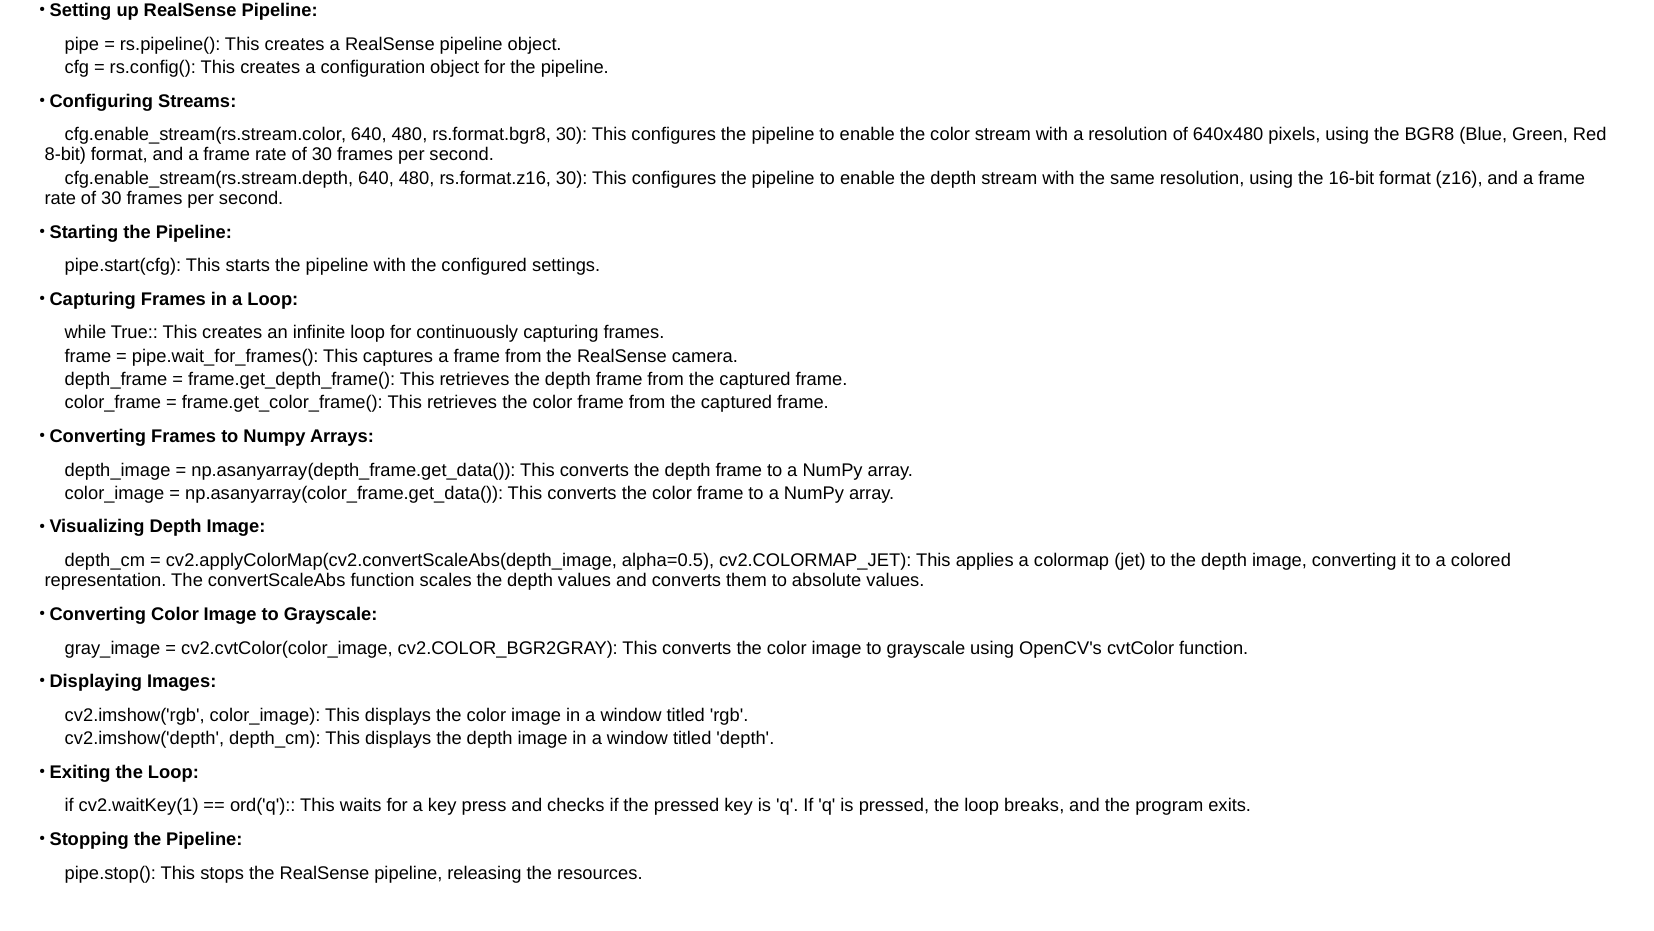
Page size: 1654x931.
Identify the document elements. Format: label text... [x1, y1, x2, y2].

list Setting up RealSense Pipeline: pipe = rs.pipeline(): This creates a RealSense pipeline object. cfg = rs.config(): This creates a configuration object for the pipeline. Configuring Streams: cfg.enable_stream(rs.stream.color, 640, 480, rs.format.bgr8, 30): This configures the pipeline to enable the color stream with a resolution of 640x480 pixels, using the BGR8 (Blue, Green, Red 8-bit) format, and a frame rate of 30 frames per second. cfg.enable_stream(rs.stream.depth, 640, 480, rs.format.z16, 30): This configures the pipeline to enable the depth stream with the same resolution, using the 16-bit format (z16), and a frame rate of 30 frames per second. Starting the Pipeline: pipe.start(cfg): This starts the pipeline with the configured settings. Capturing Frames in a Loop: while True:: This creates an infinite loop for continuously capturing frames. frame = pipe.wait_for_frames(): This captures a frame from the RealSense camera. depth_frame = frame.get_depth_frame(): This retrieves the depth frame from the captured frame. color_frame = frame.get_color_frame(): This retrieves the color frame from the captured frame. Converting Frames to Numpy Arrays: depth_image = np.asanyarray(depth_frame.get_data()): This converts the depth frame to a NumPy array. color_image = np.asanyarray(color_frame.get_data()): This converts the color frame to a NumPy array. Visualizing Depth Image: depth_cm = cv2.applyColorMap(cv2.convertScaleAbs(depth_image, alpha=0.5), cv2.COLORMAP_JET): This applies a colormap (jet) to the depth image, converting it to a colored representation. The convertScaleAbs function scales the depth values and converts them to absolute values. Converting Color Image to Grayscale: gray_image = cv2.cvtColor(color_image, cv2.COLOR_BGR2GRAY): This converts the color image to grayscale using OpenCV's cvtColor function. Displaying Images: cv2.imshow('rgb', color_image): This displays the color image in a window titled 'rgb'. cv2.imshow('depth', depth_cm): This displays the depth image in a window titled 'depth'. Exiting the Loop: if cv2.waitKey(1) == ord('q'):: This waits for a key press and checks if the pressed key is 'q'. If 'q' is pressed, the loop breaks, and the program exits. Stopping the Pipeline: pipe.stop(): This stops the RealSense pipeline, releasing the resources. [37, 0, 1613, 901]
